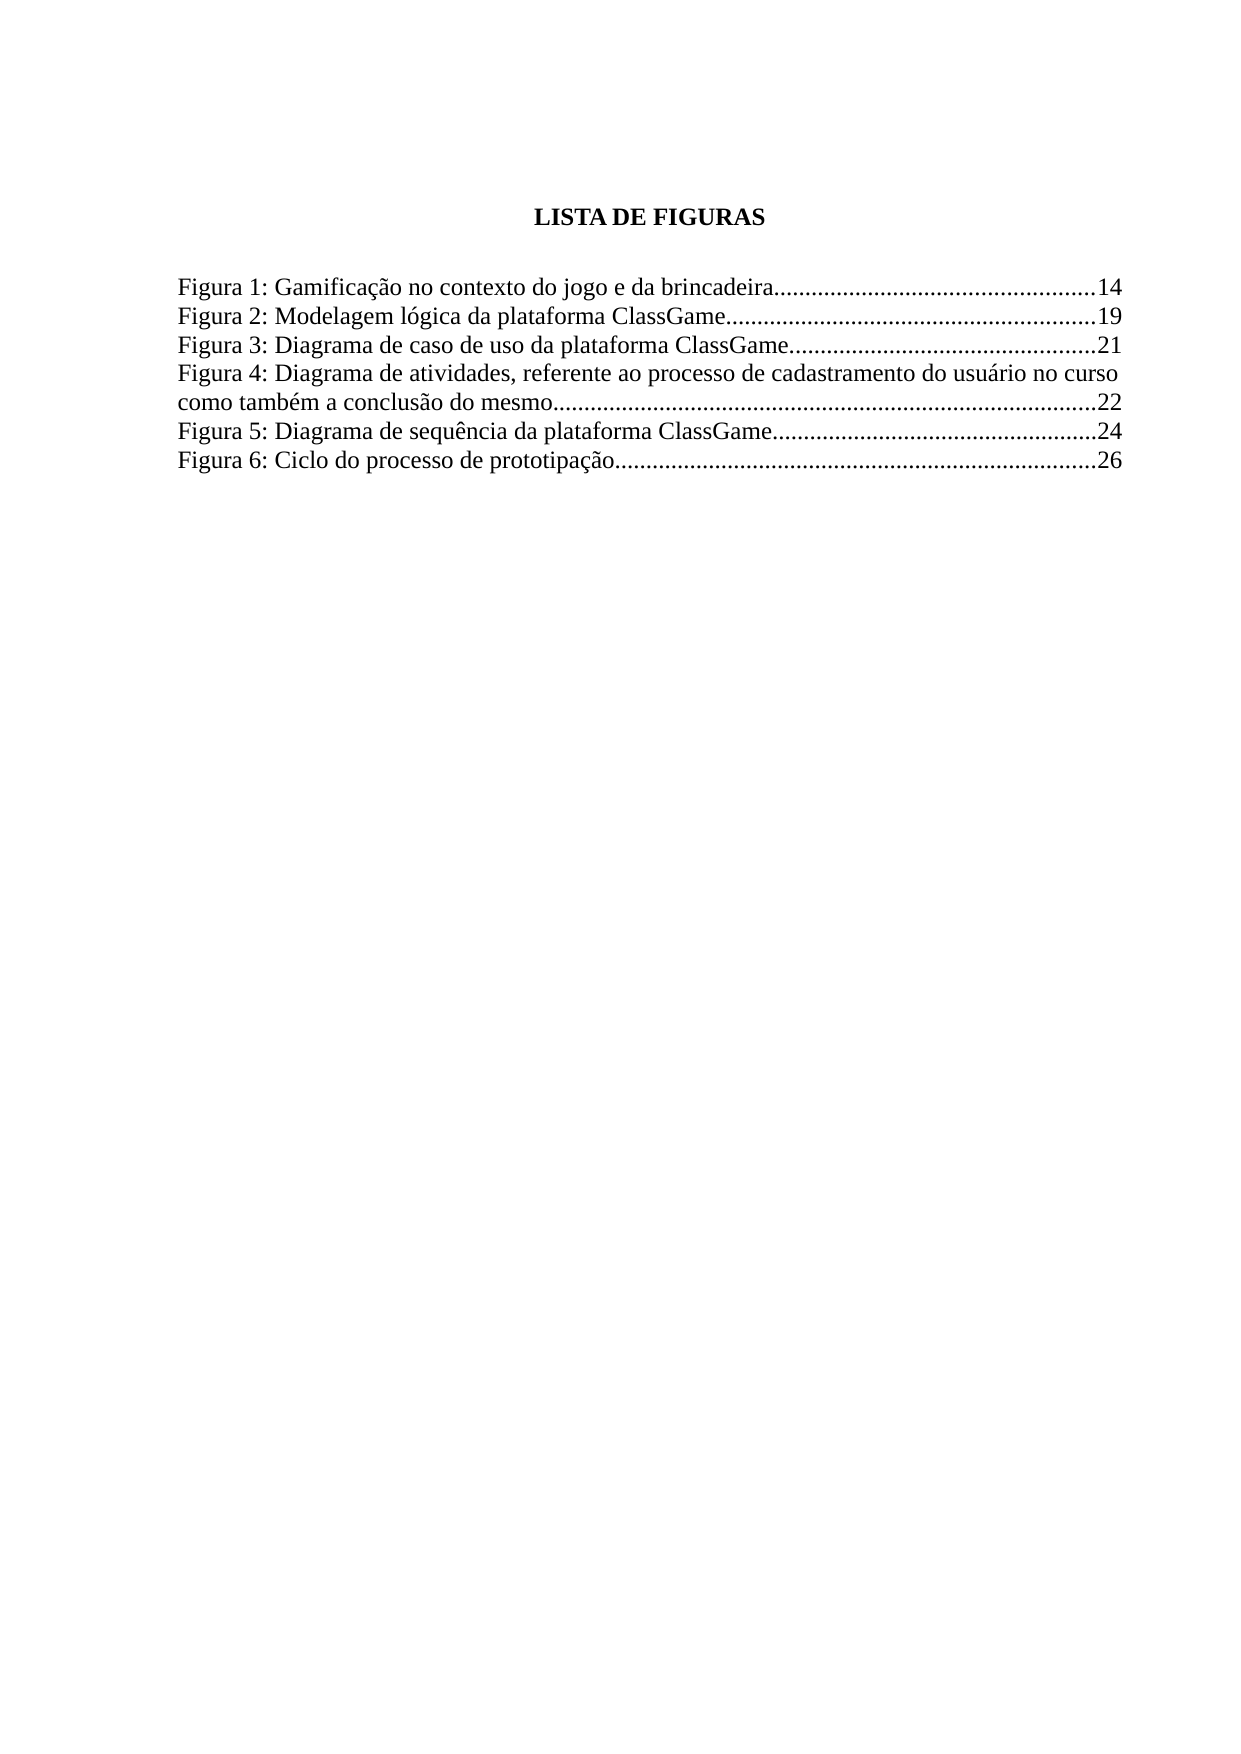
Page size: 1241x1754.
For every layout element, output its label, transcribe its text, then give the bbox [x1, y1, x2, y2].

text Figura 6: Ciclo do processo de prototipação. 26 [177, 445, 1122, 473]
text Figura 3: Diagrama de caso de uso da plataforma ClassGame. 21 [177, 330, 1122, 358]
text Figura 5: Diagrama de sequência da plataforma ClassGame. 24 [177, 416, 1122, 445]
subtitle Lista de Figuras [177, 202, 1122, 231]
text Figura 1: Gamificação no contexto do jogo e da brincadeira. 14 [177, 272, 1122, 301]
text Figura 2: Modelagem lógica da plataforma ClassGame. 19 [177, 301, 1122, 330]
text Figura 4: Diagrama de atividades, referente ao processo de cadastramento do usuário no curso como também a conclusão do mesmo. 22 [177, 358, 1122, 416]
